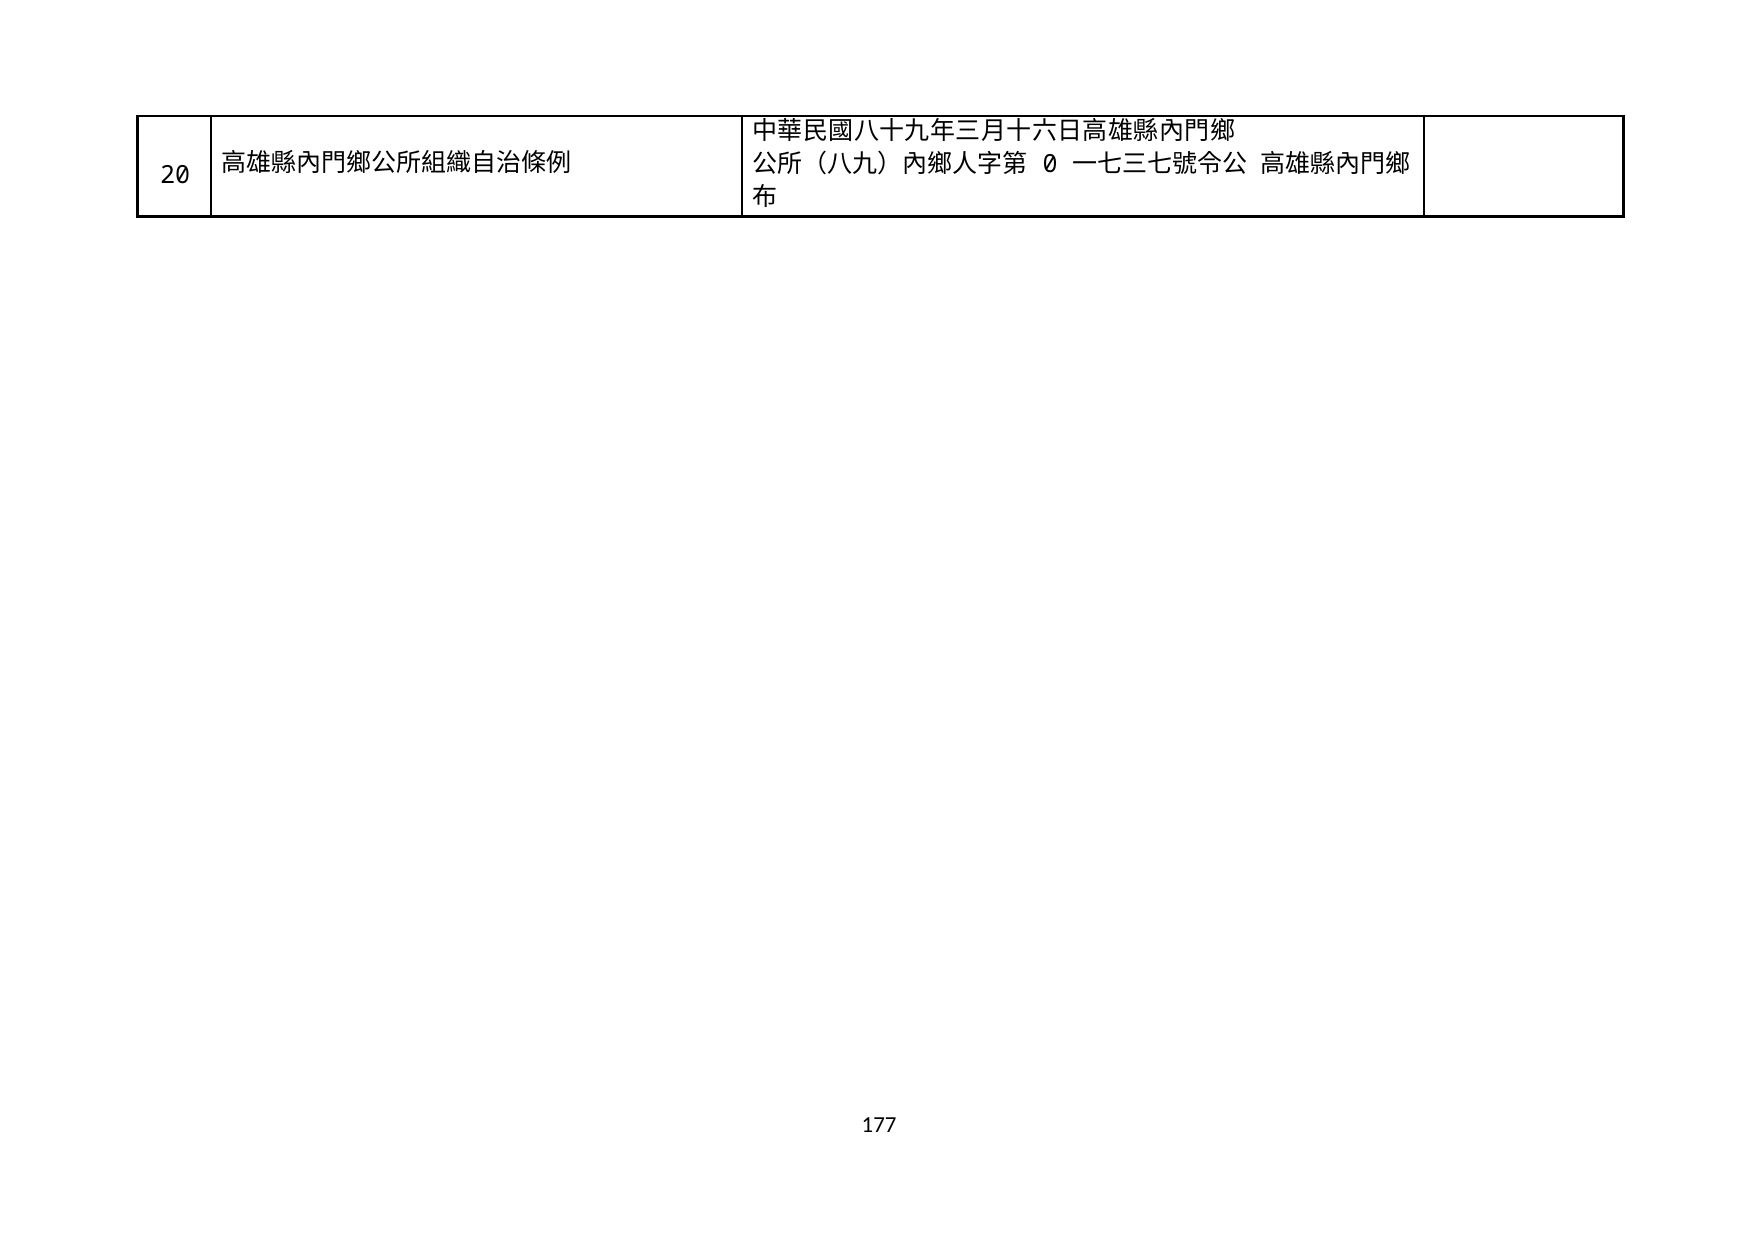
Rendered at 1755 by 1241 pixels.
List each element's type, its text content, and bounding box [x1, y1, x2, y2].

table_cell [1425, 117, 1622, 215]
table_cell 20 [139, 117, 210, 215]
table_cell 中華民國八十九年三月十六日高雄縣內門鄉 公所（八九）內鄉人字第 0 一七三七號令公 高雄縣內門鄉 布 [743, 117, 1423, 215]
table_cell 高雄縣內門鄉公所組織自治條例 [212, 117, 741, 215]
